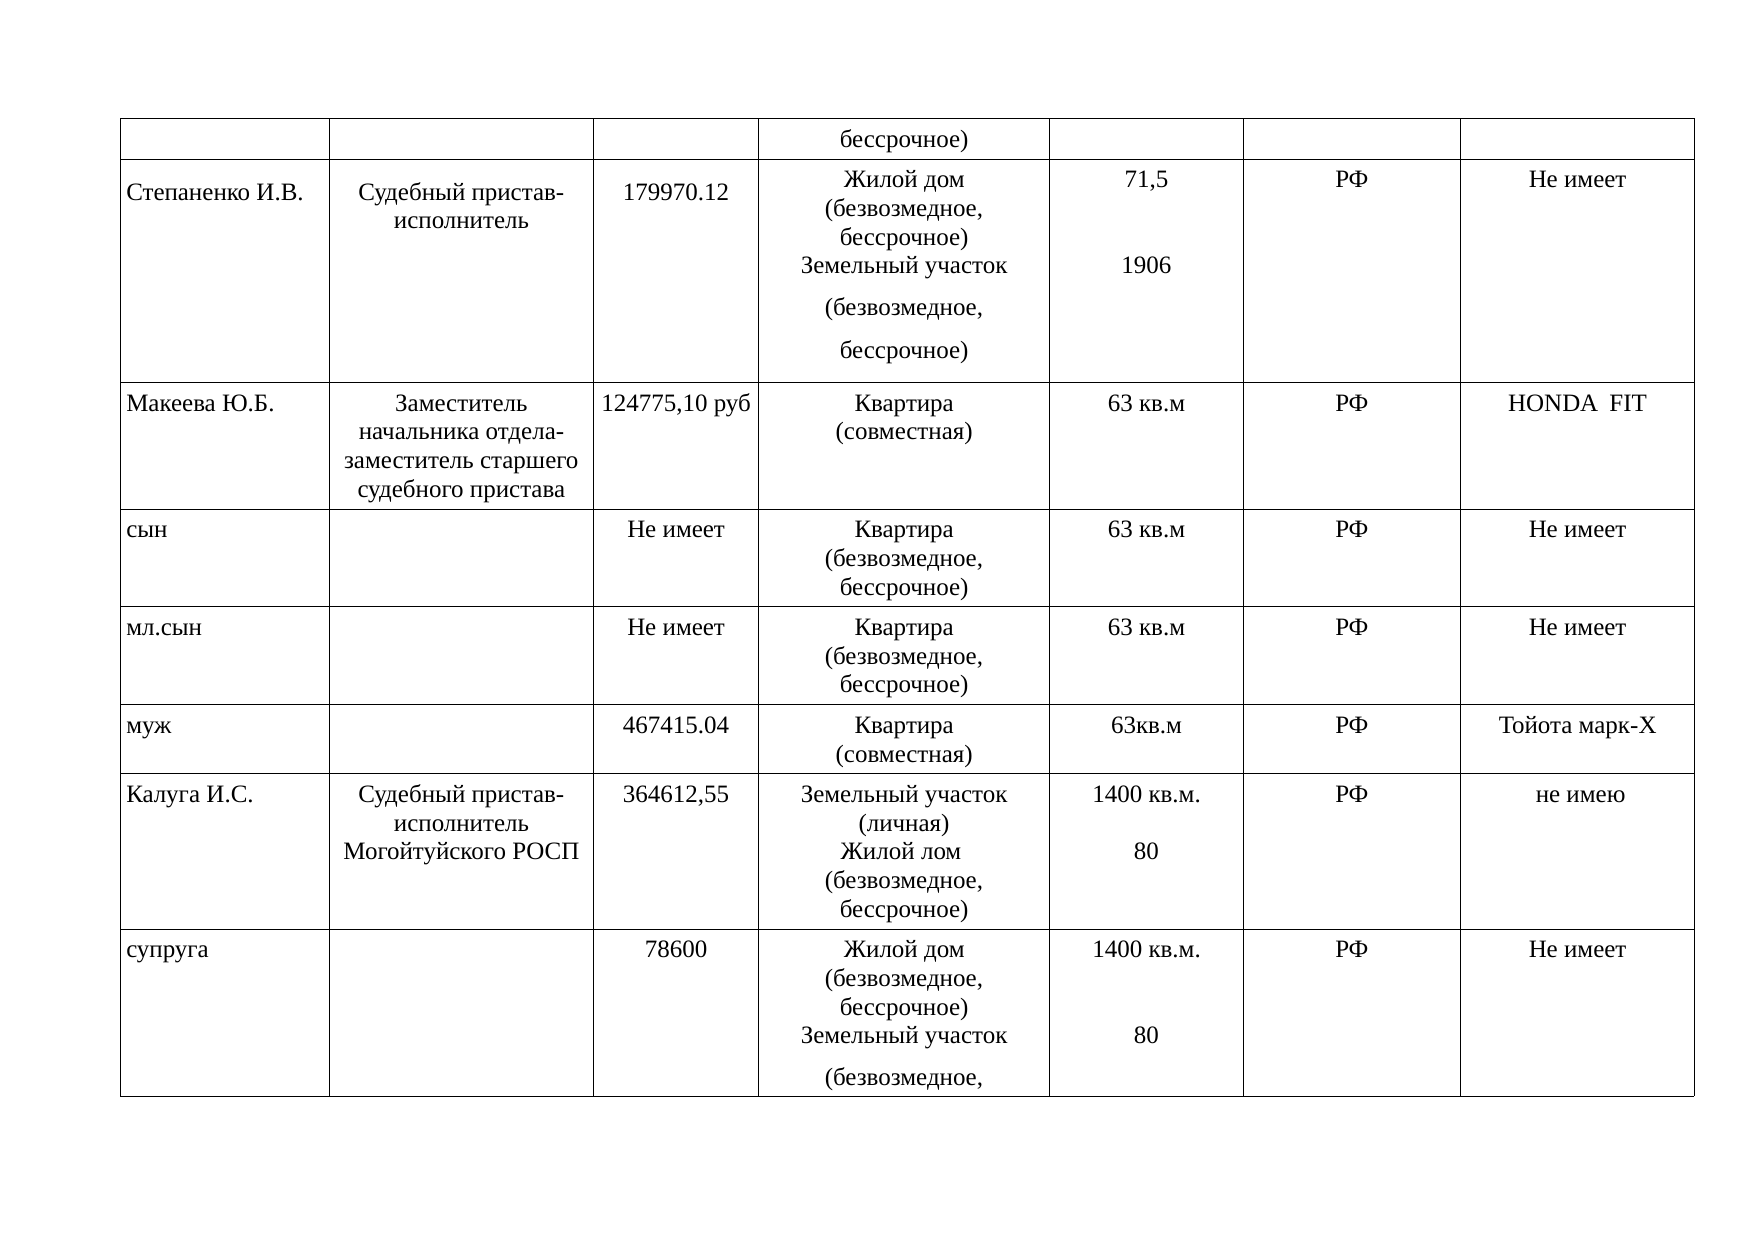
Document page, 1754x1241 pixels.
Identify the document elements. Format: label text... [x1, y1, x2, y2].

table_cell 179970,12 [594, 160, 758, 382]
table_cell [1244, 119, 1460, 158]
table_cell РФ [1244, 510, 1460, 606]
table_cell РФ [1244, 705, 1460, 773]
table_cell [330, 607, 593, 704]
table_cell Не имеет [1461, 160, 1694, 382]
table_cell Не имеет [1461, 607, 1694, 704]
table_cell супруга [121, 930, 329, 1096]
table_cell 78600 [594, 930, 758, 1096]
table_cell Калуга И.С. [121, 774, 329, 928]
table_cell [330, 510, 593, 606]
table_cell Судебный пристав-исполнитель [330, 160, 593, 382]
table_cell 63 кв.м [1050, 383, 1243, 508]
table_cell Степаненко И.В. [121, 160, 329, 382]
table_cell Тойота марк-Х [1461, 705, 1694, 773]
table_cell Не имеет [594, 510, 758, 606]
table_cell 1400 кв.м. 80 [1050, 774, 1243, 928]
table_cell РФ [1244, 930, 1460, 1096]
table_cell [121, 119, 329, 158]
table_cell 364612,55 [594, 774, 758, 928]
table_cell Судебный пристав-исполнитель Могойтуйского РОСП [330, 774, 593, 928]
table_cell Квартира (совместная) [759, 383, 1049, 508]
table_cell 63кв.м [1050, 705, 1243, 773]
table_cell Не имеет [594, 607, 758, 704]
table_cell Квартира (безвозмедное, бессрочное) [759, 607, 1049, 704]
table_cell 63 кв.м [1050, 607, 1243, 704]
table_cell РФ [1244, 383, 1460, 508]
table_cell [330, 930, 593, 1096]
table_cell HONDA FIT [1461, 383, 1694, 508]
table_cell 63 кв.м [1050, 510, 1243, 606]
table_cell [594, 119, 758, 158]
table_cell 124775,10 руб [594, 383, 758, 508]
table_cell Квартира (совместная) [759, 705, 1049, 773]
table_cell [330, 705, 593, 773]
table_cell муж [121, 705, 329, 773]
table_cell Не имеет [1461, 930, 1694, 1096]
table_cell не имею [1461, 774, 1694, 928]
table_cell Жилой дом (безвозмедное, бессрочное) Земельный участок (безвозмедное, бессрочное) [759, 160, 1049, 382]
table_cell мл.сын [121, 607, 329, 704]
table_cell [1050, 119, 1243, 158]
table_cell Не имеет [1461, 510, 1694, 606]
table_cell 467415,04 [594, 705, 758, 773]
table_cell 1400 кв.м. 80 [1050, 930, 1243, 1096]
table_cell бессрочное) [759, 119, 1049, 158]
table_cell Земельный участок (личная) Жилой лом (безвозмедное, бессрочное) [759, 774, 1049, 928]
table_cell 71,5 1906 [1050, 160, 1243, 382]
table_cell Заместитель начальника отдела-заместитель старшего судебного пристава [330, 383, 593, 508]
table_cell [330, 119, 593, 158]
table_cell РФ [1244, 607, 1460, 704]
table_cell Жилой дом (безвозмедное, бессрочное) Земельный участок (безвозмедное, [759, 930, 1049, 1096]
table_cell сын [121, 510, 329, 606]
table_cell Макеева Ю.Б. [121, 383, 329, 508]
table_cell [1461, 119, 1694, 158]
table_cell РФ [1244, 160, 1460, 382]
table_cell РФ [1244, 774, 1460, 928]
table_cell Квартира (безвозмедное, бессрочное) [759, 510, 1049, 606]
